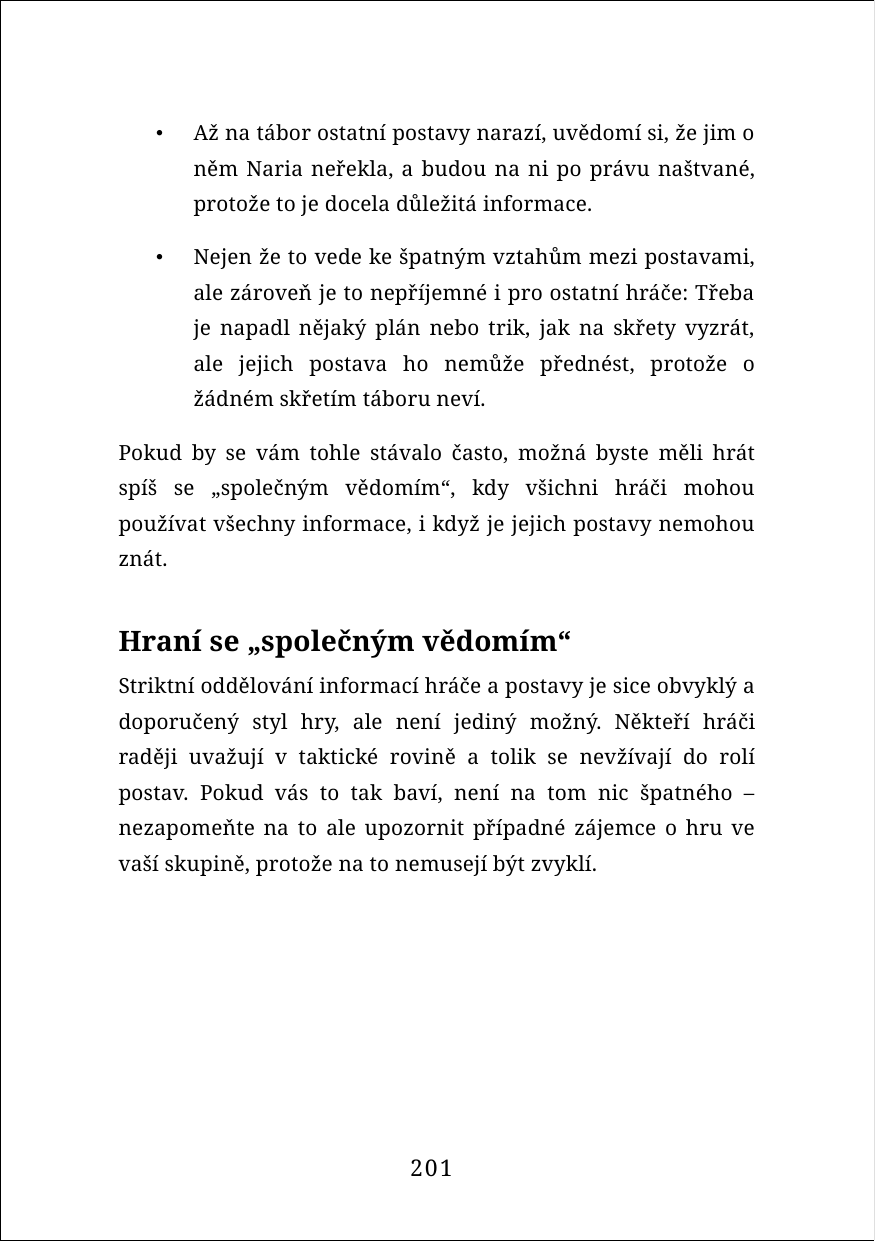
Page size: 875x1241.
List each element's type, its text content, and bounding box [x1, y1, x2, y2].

list Nejen že to vede ke špatným vztahům mezi postavami, ale zároveň je to nepříjemné i pro ostatní hráče: Třeba je napadl nějaký plán nebo trik, jak na skřety vyzrát, ale jejich postava ho nemůže přednést, protože o žádném skřetím táboru neví. [156, 242, 756, 413]
subtitle Hraní se „společným vědomím“ [118, 621, 756, 659]
list Až na tábor ostatní postavy narazí, uvědomí si, že jim o něm Naria neřekla, a budou na ni po právu naštvané, protože to je docela důležitá informace. [156, 118, 756, 218]
text Striktní oddělování informací hráče a postavy je sice obvyklý a doporučený styl hry, ale není jediný možný. Někteří hráči raději uvažují v taktické rovině a tolik se nevžívají do rolí postav. Pokud vás to tak baví, není na tom nic špatného – nezapomeňte na to ale upozornit případné zájemce o hru ve vaší skupině, protože na to nemusejí být zvyklí. [118, 671, 756, 877]
text Pokud by se vám tohle stávalo často, možná byste měli hrát spíš se „společným vědomím“, kdy všichni hráči mohou používat všechny informace, i když je jejich postavy nemohou znát. [118, 438, 756, 573]
